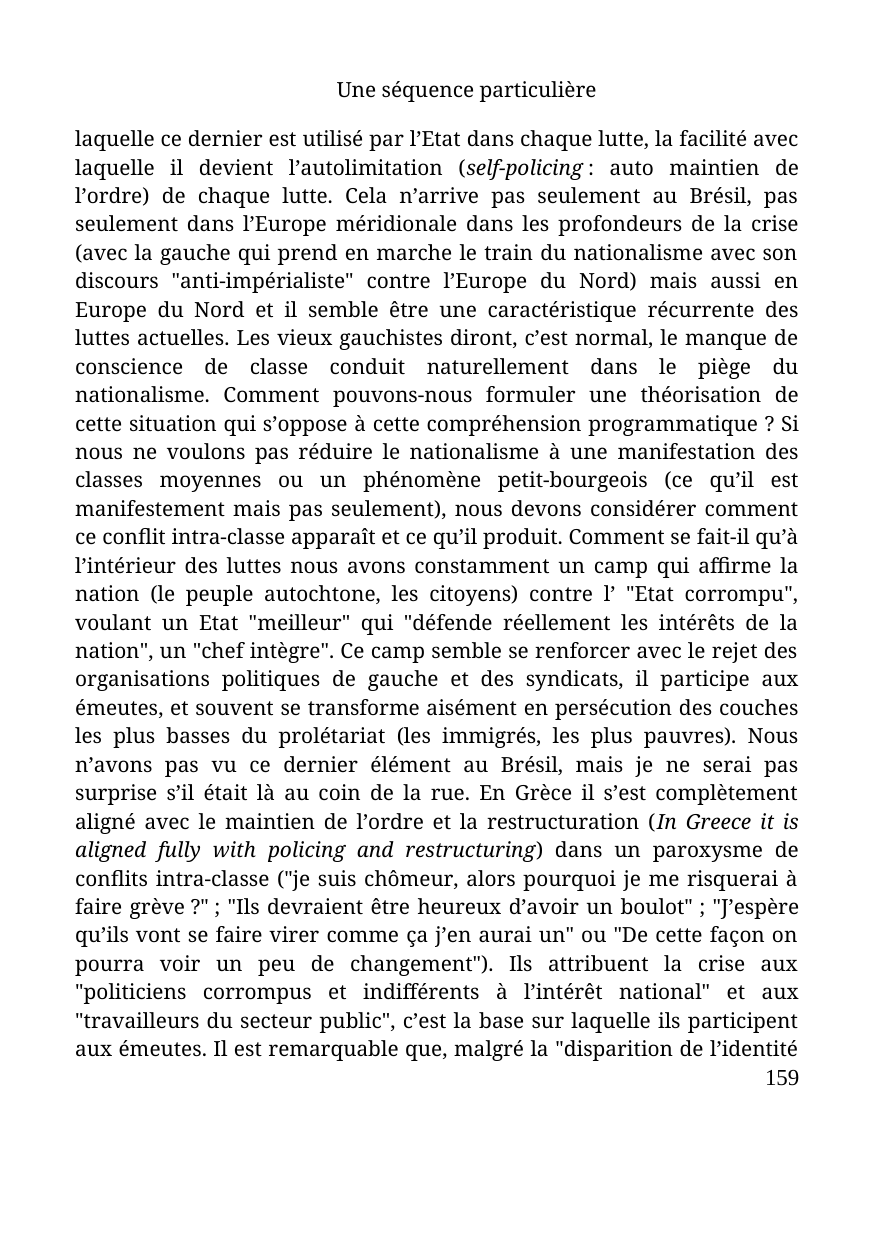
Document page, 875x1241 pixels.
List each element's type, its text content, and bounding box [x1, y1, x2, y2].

text laquelle ce dernier est utilisé par l’Etat dans chaque lutte, la facilité avec laquelle il devient l’autolimitation (self-policing : auto maintien de l’ordre) de chaque lutte. Cela n’arrive pas seulement au Brésil, pas seulement dans l’Europe méridionale dans les profondeurs de la crise (avec la gauche qui prend en marche le train du nationalisme avec son discours "anti-impérialiste" contre l’Europe du Nord) mais aussi en Europe du Nord et il semble être une caractéristique récurrente des luttes actuelles. Les vieux gauchistes diront, c’est normal, le manque de conscience de classe conduit naturellement dans le piège du nationalisme. Comment pouvons-nous formuler une théorisation de cette situation qui s’oppose à cette compréhension programmatique ? Si nous ne voulons pas réduire le nationalisme à une manifestation des classes moyennes ou un phénomène petit-bourgeois (ce qu’il est manifestement mais pas seulement), nous devons considérer comment ce conflit intra-classe apparaît et ce qu’il produit. Comment se fait-il qu’à l’intérieur des luttes nous avons constamment un camp qui affirme la nation (le peuple autochtone, les citoyens) contre l’ "Etat corrompu", voulant un Etat "meilleur" qui "défende réellement les intérêts de la nation", un "chef intègre". Ce camp semble se renforcer avec le rejet des organisations politiques de gauche et des syndicats, il participe aux émeutes, et souvent se transforme aisément en persécution des couches les plus basses du prolétariat (les immigrés, les plus pauvres). Nous n’avons pas vu ce dernier élément au Brésil, mais je ne serai pas surprise s’il était là au coin de la rue. En Grèce il s’est complètement aligné avec le maintien de l’ordre et la restructuration (In Greece it is aligned fully with policing and restructuring) dans un paroxysme de conflits intra-classe ("je suis chômeur, alors pourquoi je me risquerai à faire grève ?" ; "Ils devraient être heureux d’avoir un boulot" ; "J’espère qu’ils vont se faire virer comme ça j’en aurai un" ou "De cette façon on pourra voir un peu de changement"). Ils attribuent la crise aux "politiciens corrompus et indifférents à l’intérêt national" et aux "travailleurs du secteur public", c’est la base sur laquelle ils participent aux émeutes. Il est remarquable que, malgré la "disparition de l’identité [75, 124, 799, 1063]
